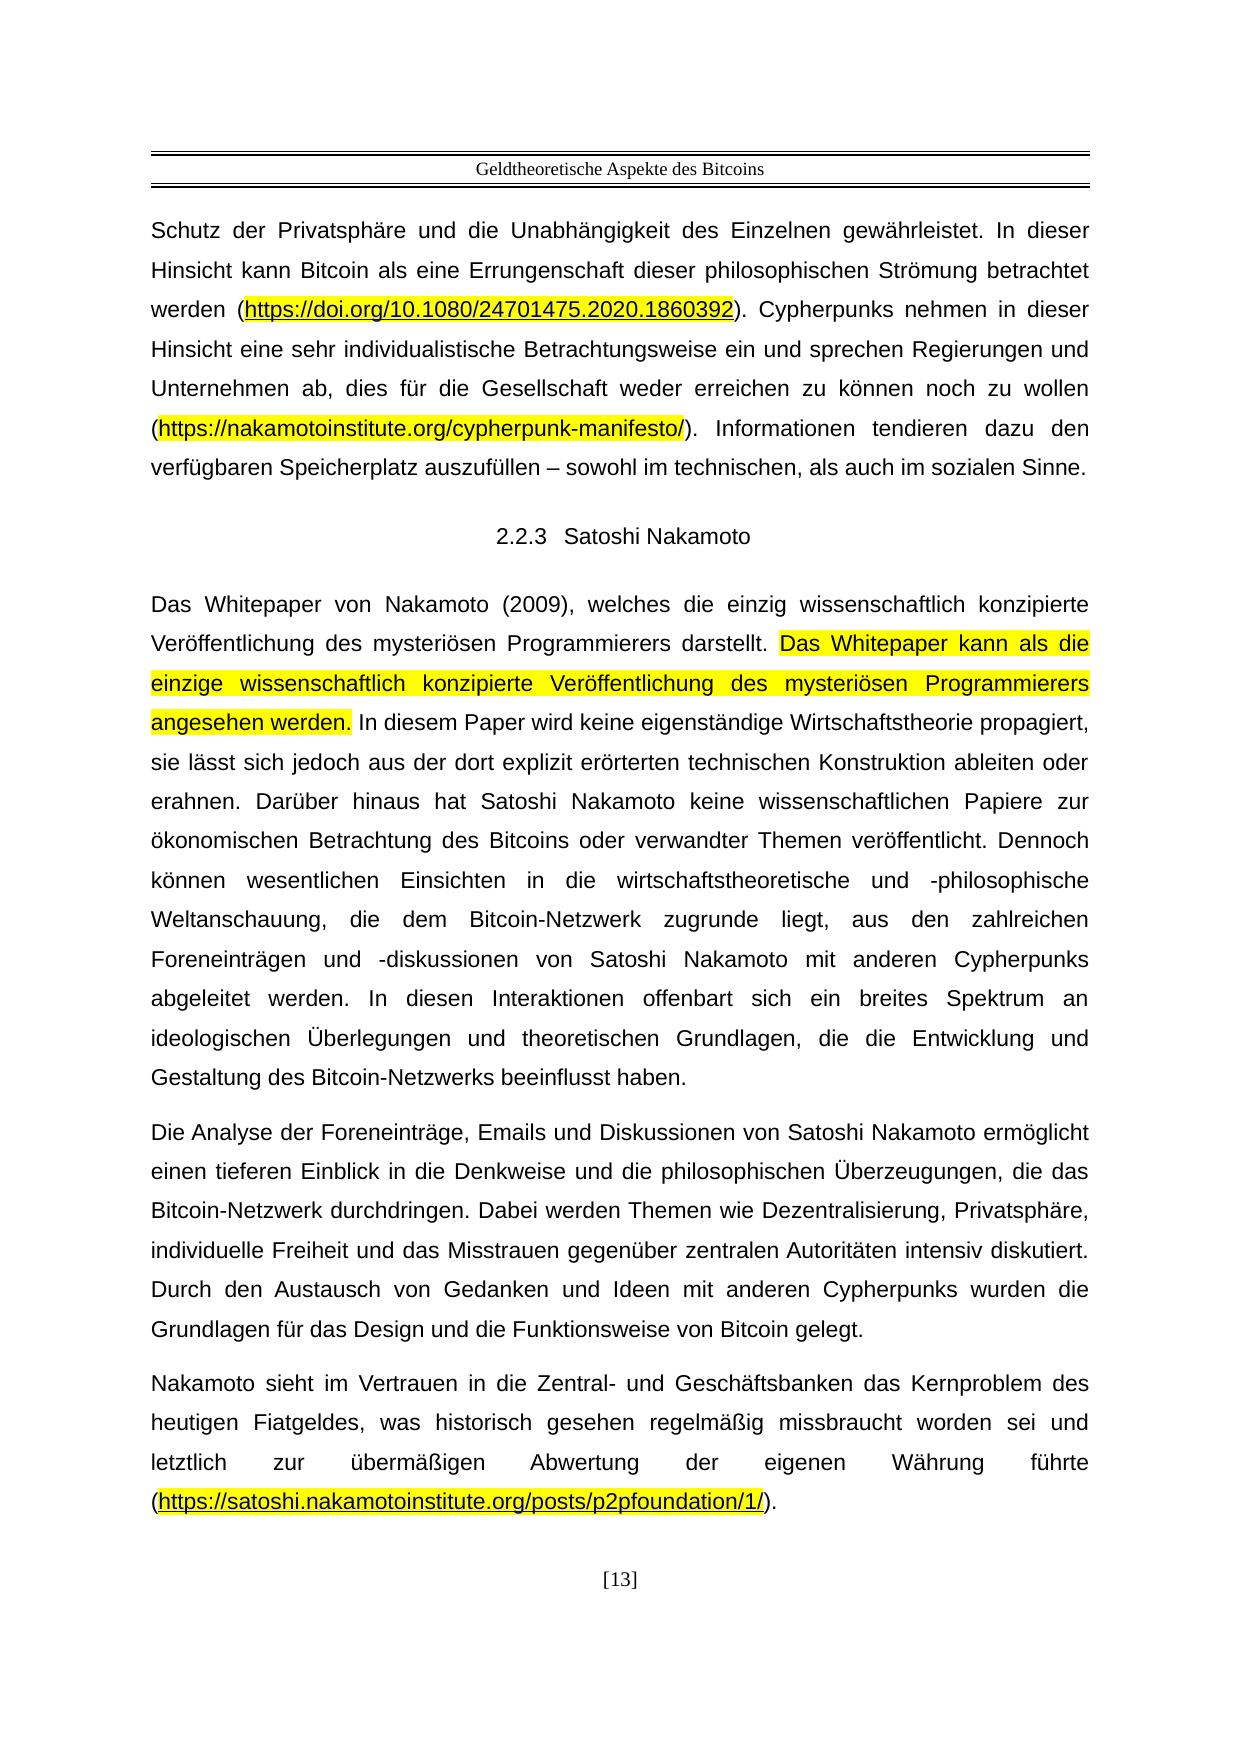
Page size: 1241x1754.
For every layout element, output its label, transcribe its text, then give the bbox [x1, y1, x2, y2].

text Die Analyse der Foreneinträge, Emails und Diskussionen von Satoshi Nakamoto ermöglicht einen tieferen Einblick in die Denkweise und die philosophischen Überzeugungen, die das Bitcoin-Netzwerk durchdringen. Dabei werden Themen wie Dezentralisierung, Privatsphäre, individuelle Freiheit und das Misstrauen gegenüber zentralen Autoritäten intensiv diskutiert. Durch den Austausch von Gedanken und Ideen mit anderen Cypherpunks wurden die Grundlagen für das Design und die Funktionsweise von Bitcoin gelegt. [151, 1118, 1090, 1342]
text Nakamoto sieht im Vertrauen in die Zentral- und Geschäftsbanken das Kernproblem des heutigen Fiatgeldes, was historisch gesehen regelmäßig missbraucht worden sei und letztlich zur übermäßigen Abwertung der eigenen Währung führte (https://satoshi.nakamotoinstitute.org/posts/p2pfoundation/1/). [151, 1370, 1090, 1515]
text Schutz der Privatsphäre und die Unabhängigkeit des Einzelnen gewährleistet. In dieser Hinsicht kann Bitcoin als eine Errungenschaft dieser philosophischen Strömung betrachtet werden (https://doi.org/10.1080/24701475.2020.1860392). Cypherpunks nehmen in dieser Hinsicht eine sehr individualistische Betrachtungsweise ein und sprechen Regierungen und Unternehmen ab, dies für die Gesellschaft weder erreichen zu können noch zu wollen (https://nakamotoinstitute.org/cypherpunk-manifesto/). Informationen tendieren dazu den verfügbaren Speicherplatz auszufüllen – sowohl im technischen, als auch im sozialen Sinne. [151, 217, 1090, 480]
subtitle Satoshi Nakamoto [151, 523, 1090, 549]
text Das Whitepaper von Nakamoto (2009), welches die einzig wissenschaftlich konzipierte Veröffentlichung des mysteriösen Programmierers darstellt. Das Whitepaper kann als die einzige wissenschaftlich konzipierte Veröffentlichung des mysteriösen Programmierers angesehen werden. In diesem Paper wird keine eigenständige Wirtschaftstheorie propagiert, sie lässt sich jedoch aus der dort explizit erörterten technischen Konstruktion ableiten oder erahnen. Darüber hinaus hat Satoshi Nakamoto keine wissenschaftlichen Papiere zur ökonomischen Betrachtung des Bitcoins oder verwandter Themen veröffentlicht. Dennoch können wesentlichen Einsichten in die wirtschaftstheoretische und -philosophische Weltanschauung, die dem Bitcoin-Netzwerk zugrunde liegt, aus den zahlreichen Foreneinträgen und -diskussionen von Satoshi Nakamoto mit anderen Cypherpunks abgeleitet werden. In diesen Interaktionen offenbart sich ein breites Spektrum an ideologischen Überlegungen und theoretischen Grundlagen, die die Entwicklung und Gestaltung des Bitcoin-Netzwerks beeinflusst haben. [151, 591, 1090, 1091]
